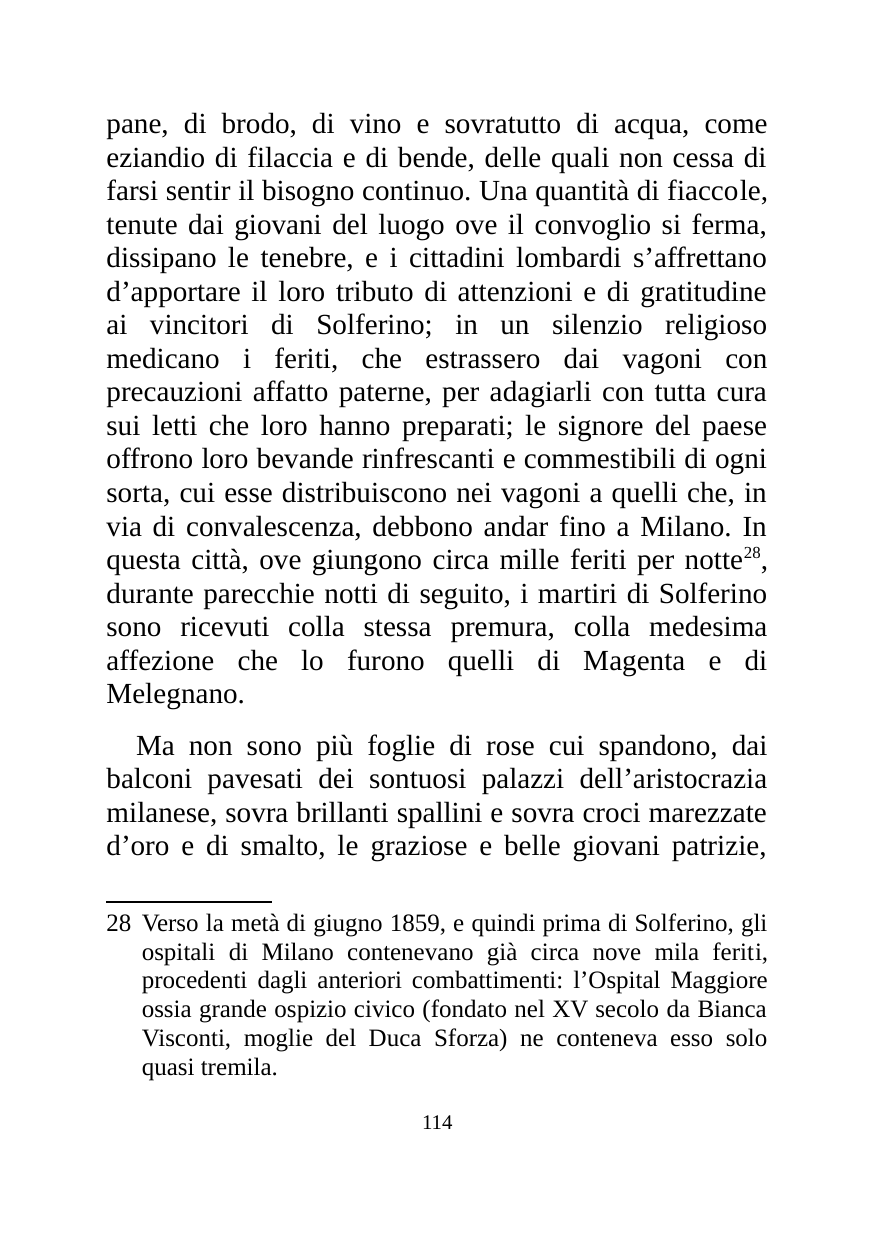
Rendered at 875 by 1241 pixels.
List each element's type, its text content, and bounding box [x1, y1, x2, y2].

text pane, di brodo, di vino e sovratutto di acqua, come eziandio di filaccia e di bende, delle quali non cessa di farsi sentir il bisogno continuo. Una quantità di fiaccole, tenute dai giovani del luogo ove il convoglio si ferma, dissipano le tenebre, e i cittadini lombardi s’affrettano d’apportare il loro tributo di attenzioni e di gratitudine ai vincitori di Solferino; in un silenzio religioso medicano i feriti, che estrassero dai vagoni con precauzioni affatto paterne, per adagiarli con tutta cura sui letti che loro hanno preparati; le signore del paese offrono loro bevande rinfrescanti e commestibili di ogni sorta, cui esse distribuiscono nei vagoni a quelli che, in via di convalescenza, debbono andar fino a Milano. In questa città, ove giungono circa mille feriti per notte, durante parecchie notti di seguito, i martiri di Solferino sono ricevuti colla stessa premura, colla medesima affezione che lo furono quelli di Magenta e di Melegnano. [106, 106, 768, 710]
text Verso la metà di giugno 1859, e quindi prima di Solferino, gli ospitali di Milano contenevano già circa nove mila feriti, procedenti dagli anteriori combattimenti: l’Ospital Maggiore ossia grande ospizio civico (fondato nel XV secolo da Bianca Visconti, moglie del Duca Sforza) ne conteneva esso solo quasi tremila. [106, 908, 768, 1080]
text Ma non sono più foglie di rose cui spandono, dai balconi pavesati dei sontuosi palazzi dell’aristocrazia milanese, sovra brillanti spallini e sovra croci marezzate d’oro e di smalto, le graziose e belle giovani patrizie, [106, 728, 768, 862]
